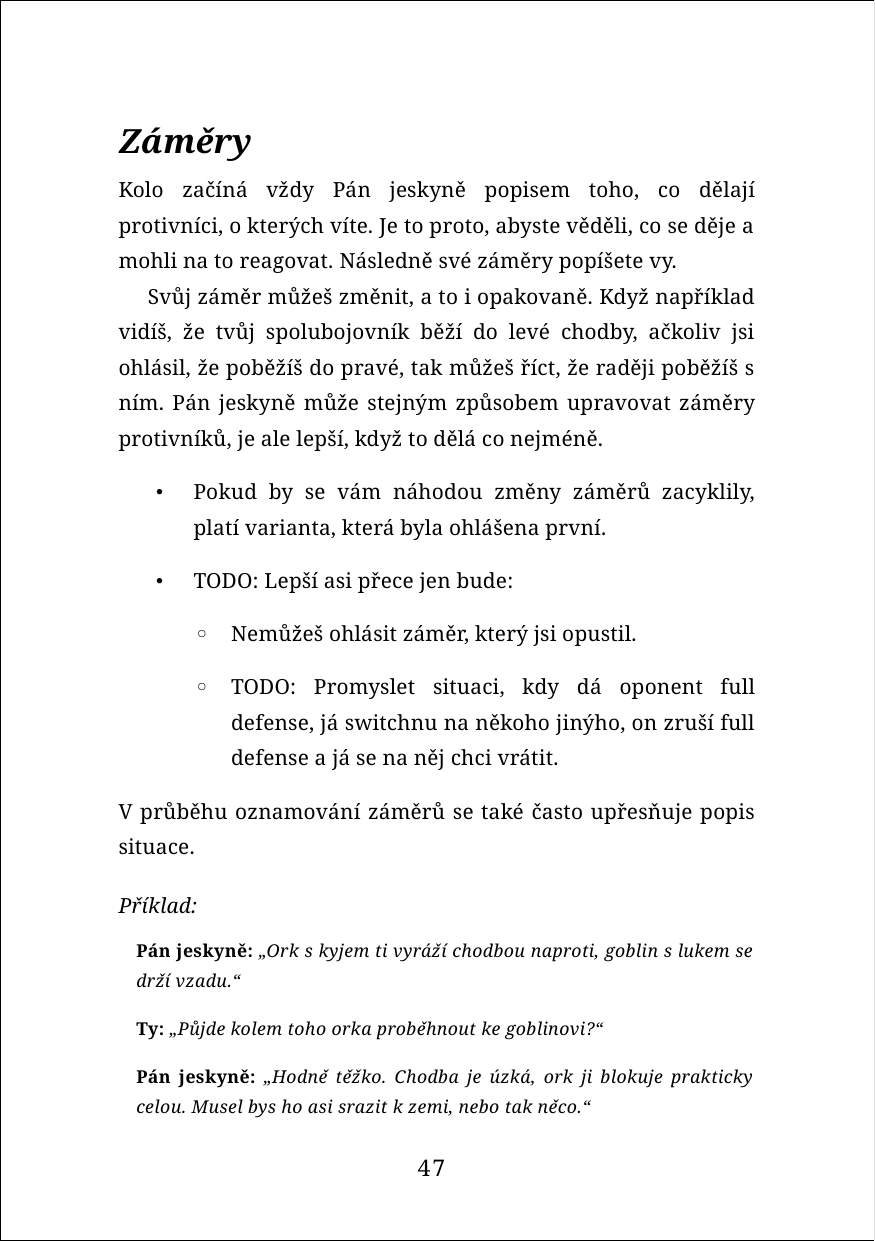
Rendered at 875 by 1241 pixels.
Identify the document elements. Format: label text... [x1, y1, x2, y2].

subtitle Záměry [118, 118, 756, 164]
text Příklad: [118, 891, 756, 920]
text Pán jeskyně: „Hodně těžko. Chodba je úzká, ork ji blokuje prakticky celou. Musel bys ho asi srazit k zemi, nebo tak něco.“ [136, 1065, 756, 1119]
list Pokud by se vám náhodou změny záměrů zacyklily, platí varianta, která byla ohlášena první. [156, 477, 756, 541]
text V průběhu oznamování záměrů se také často upřesňuje popis situace. [118, 797, 756, 861]
text Kolo začíná vždy Pán jeskyně popisem toho, co dělají protivníci, o kterých víte. Je to proto, abyste věděli, co se děje a mohli na to reagovat. Následně své záměry popíšete vy. Svůj záměr můžeš změnit, a to i opakovaně. Když například vidíš, že tvůj spolubojovník běží do levé chodby, ačkoliv jsi ohlásil, že poběžíš do pravé, tak můžeš říct, že raději poběžíš s ním. Pán jeskyně může stejným způsobem upravovat záměry protivníků, je ale lepší, když to dělá co nejméně. [118, 175, 756, 452]
list TODO: Lepší asi přece jen bude: [156, 566, 756, 594]
list TODO: Promyslet situaci, kdy dá oponent full defense, já switchnu na někoho jinýho, on zruší full defense a já se na něj chci vrátit. [193, 672, 756, 772]
text Pán jeskyně: „Ork s kyjem ti vyráží chodbou naproti, goblin s lukem se drží vzadu.“ [136, 939, 756, 993]
text Ty: „Půjde kolem toho orka proběhnout ke goblinovi?“ [136, 1017, 756, 1041]
list Nemůžeš ohlásit záměr, který jsi opustil. [193, 619, 756, 648]
